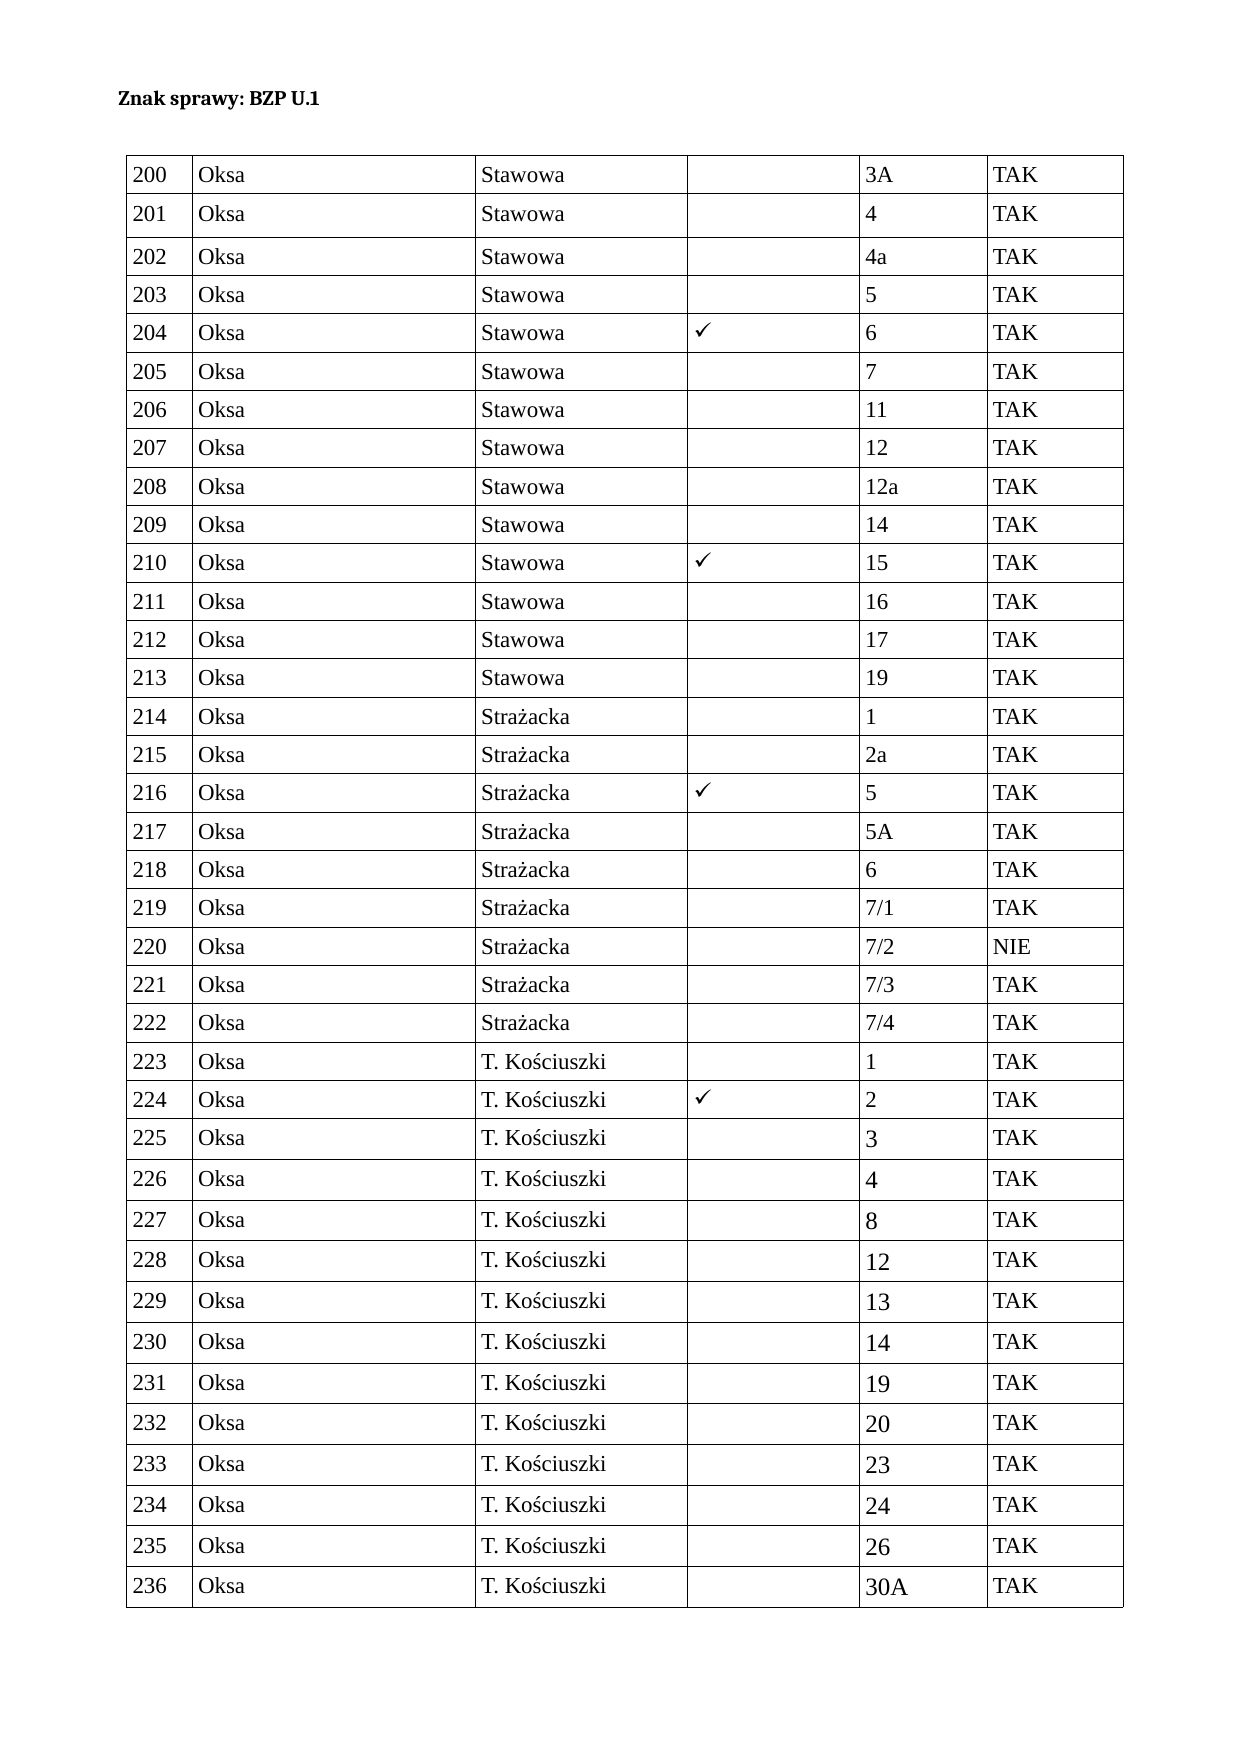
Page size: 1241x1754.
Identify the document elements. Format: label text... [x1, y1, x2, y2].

table_cell Strażacka [476, 851, 687, 888]
table_cell Strażacka [476, 889, 687, 926]
table_cell Oksa [193, 314, 475, 351]
table_cell 19 [860, 1364, 987, 1403]
table_cell T. Kościuszki [476, 1119, 687, 1159]
table_cell [688, 544, 859, 581]
table_cell TAK [988, 1567, 1123, 1607]
table_cell Oksa [193, 468, 475, 505]
table_cell 211 [127, 583, 192, 620]
table_cell Oksa [193, 1567, 475, 1607]
table_cell TAK [988, 1043, 1123, 1080]
table_cell [688, 1043, 859, 1080]
table_cell 221 [127, 966, 192, 1003]
table_cell 5 [860, 774, 987, 811]
table_cell Stawowa [476, 506, 687, 543]
table_cell Oksa [193, 276, 475, 313]
table_cell Stawowa [476, 544, 687, 581]
table_cell T. Kościuszki [476, 1486, 687, 1525]
table_cell 226 [127, 1160, 192, 1199]
table_cell Oksa [193, 1160, 475, 1199]
table_cell TAK [988, 1119, 1123, 1159]
table_cell T. Kościuszki [476, 1282, 687, 1322]
table_cell TAK [988, 966, 1123, 1003]
table_cell TAK [988, 851, 1123, 888]
table_cell 14 [860, 1323, 987, 1362]
table_cell Oksa [193, 928, 475, 965]
table_cell 225 [127, 1119, 192, 1159]
table_cell TAK [988, 1081, 1123, 1118]
table_cell Stawowa [476, 314, 687, 351]
table_cell [688, 156, 859, 193]
table_cell Oksa [193, 813, 475, 850]
table_cell TAK [988, 1201, 1123, 1240]
table_cell 30A [860, 1567, 987, 1607]
table_cell 5 [860, 276, 987, 313]
table_cell Stawowa [476, 156, 687, 193]
table_cell Oksa [193, 889, 475, 926]
table_cell TAK [988, 276, 1123, 313]
table_cell 209 [127, 506, 192, 543]
table_cell TAK [988, 1445, 1123, 1485]
table_cell Oksa [193, 851, 475, 888]
table_cell [688, 1404, 859, 1444]
table_cell 219 [127, 889, 192, 926]
table_cell 217 [127, 813, 192, 850]
table_cell Oksa [193, 1241, 475, 1281]
table_cell TAK [988, 583, 1123, 620]
table_cell TAK [988, 391, 1123, 428]
table_cell 231 [127, 1364, 192, 1403]
table_cell 4a [860, 238, 987, 275]
table_cell 215 [127, 736, 192, 773]
table_cell Strażacka [476, 928, 687, 965]
table_cell Oksa [193, 429, 475, 466]
table_cell TAK [988, 353, 1123, 390]
table_cell TAK [988, 238, 1123, 275]
table_cell [688, 889, 859, 926]
table_cell Oksa [193, 736, 475, 773]
table_cell 16 [860, 583, 987, 620]
table_cell 20 [860, 1404, 987, 1444]
table_cell [688, 353, 859, 390]
table_cell 7 [860, 353, 987, 390]
table_cell T. Kościuszki [476, 1043, 687, 1080]
table_cell 228 [127, 1241, 192, 1281]
table_cell 223 [127, 1043, 192, 1080]
table_cell Oksa [193, 1004, 475, 1041]
table_cell [688, 276, 859, 313]
table_cell 11 [860, 391, 987, 428]
table_cell [688, 1081, 859, 1118]
table_cell TAK [988, 1282, 1123, 1322]
table_cell 210 [127, 544, 192, 581]
table_cell 220 [127, 928, 192, 965]
table_cell 202 [127, 238, 192, 275]
table_cell Oksa [193, 1526, 475, 1566]
table_cell 200 [127, 156, 192, 193]
table_cell 6 [860, 314, 987, 351]
table_cell [688, 659, 859, 696]
table_cell 26 [860, 1526, 987, 1566]
table_cell 12 [860, 1241, 987, 1281]
table_cell 235 [127, 1526, 192, 1566]
table_cell TAK [988, 1404, 1123, 1444]
table_cell 5A [860, 813, 987, 850]
table_cell TAK [988, 774, 1123, 811]
table_cell TAK [988, 1004, 1123, 1041]
table_cell 206 [127, 391, 192, 428]
table_cell 3A [860, 156, 987, 193]
table_cell 214 [127, 698, 192, 735]
table_cell Strażacka [476, 813, 687, 850]
table_cell T. Kościuszki [476, 1526, 687, 1566]
table_cell [688, 1323, 859, 1362]
table_cell Oksa [193, 238, 475, 275]
table_cell [688, 429, 859, 466]
table_cell Oksa [193, 1486, 475, 1525]
table_cell 203 [127, 276, 192, 313]
table_cell TAK [988, 1241, 1123, 1281]
table_cell TAK [988, 698, 1123, 735]
table_cell [688, 736, 859, 773]
table_cell Stawowa [476, 276, 687, 313]
table_cell 24 [860, 1486, 987, 1525]
table_cell Strażacka [476, 698, 687, 735]
table_cell Oksa [193, 1043, 475, 1080]
table_cell 232 [127, 1404, 192, 1444]
table_cell [688, 813, 859, 850]
table_cell [688, 851, 859, 888]
table_cell [688, 1567, 859, 1607]
table_cell Oksa [193, 506, 475, 543]
table_cell NIE [988, 928, 1123, 965]
table_cell TAK [988, 156, 1123, 193]
table_cell [688, 1486, 859, 1525]
table_cell 4 [860, 194, 987, 236]
table_cell TAK [988, 1364, 1123, 1403]
table_cell Oksa [193, 1081, 475, 1118]
table_cell 204 [127, 314, 192, 351]
table_cell Oksa [193, 156, 475, 193]
table_cell Strażacka [476, 736, 687, 773]
table_cell [688, 506, 859, 543]
table_cell Oksa [193, 1445, 475, 1485]
table_cell TAK [988, 1160, 1123, 1199]
table_cell [688, 238, 859, 275]
table_cell Oksa [193, 1323, 475, 1362]
table_cell 6 [860, 851, 987, 888]
table_cell 213 [127, 659, 192, 696]
table_cell [688, 698, 859, 735]
table_cell Oksa [193, 774, 475, 811]
table_cell T. Kościuszki [476, 1445, 687, 1485]
table_cell Stawowa [476, 621, 687, 658]
table_cell Oksa [193, 1201, 475, 1240]
table_cell T. Kościuszki [476, 1323, 687, 1362]
table_cell T. Kościuszki [476, 1567, 687, 1607]
table_cell 208 [127, 468, 192, 505]
table_cell 234 [127, 1486, 192, 1525]
table_cell Stawowa [476, 194, 687, 236]
table_cell TAK [988, 621, 1123, 658]
table_cell 222 [127, 1004, 192, 1041]
table_cell [688, 391, 859, 428]
table_cell 224 [127, 1081, 192, 1118]
table_cell Strażacka [476, 774, 687, 811]
table_cell Oksa [193, 544, 475, 581]
table_cell 201 [127, 194, 192, 236]
table_cell [688, 1364, 859, 1403]
table_cell [688, 621, 859, 658]
table_cell TAK [988, 736, 1123, 773]
table_cell 4 [860, 1160, 987, 1199]
table_cell 3 [860, 1119, 987, 1159]
table_cell 14 [860, 506, 987, 543]
table_cell 229 [127, 1282, 192, 1322]
table_cell TAK [988, 889, 1123, 926]
table_cell [688, 314, 859, 351]
table_cell [688, 928, 859, 965]
table_cell T. Kościuszki [476, 1081, 687, 1118]
table_cell Strażacka [476, 1004, 687, 1041]
table_cell [688, 1004, 859, 1041]
table_cell 7/2 [860, 928, 987, 965]
table_cell Stawowa [476, 238, 687, 275]
table_cell T. Kościuszki [476, 1160, 687, 1199]
table_cell Stawowa [476, 391, 687, 428]
table_cell 13 [860, 1282, 987, 1322]
table_cell 1 [860, 1043, 987, 1080]
table_cell T. Kościuszki [476, 1364, 687, 1403]
table_cell 230 [127, 1323, 192, 1362]
table_cell 7/1 [860, 889, 987, 926]
table_cell [688, 1241, 859, 1281]
table_cell Oksa [193, 659, 475, 696]
table_cell Oksa [193, 621, 475, 658]
table_cell 2 [860, 1081, 987, 1118]
table_cell 227 [127, 1201, 192, 1240]
table_cell 15 [860, 544, 987, 581]
table_cell [688, 966, 859, 1003]
table_cell 7/4 [860, 1004, 987, 1041]
table_cell 212 [127, 621, 192, 658]
table_cell [688, 1282, 859, 1322]
table_cell Stawowa [476, 659, 687, 696]
table_cell Strażacka [476, 966, 687, 1003]
table_cell 233 [127, 1445, 192, 1485]
table_cell TAK [988, 1486, 1123, 1525]
table_cell Oksa [193, 391, 475, 428]
table_cell TAK [988, 506, 1123, 543]
table_cell 218 [127, 851, 192, 888]
table_cell TAK [988, 194, 1123, 236]
table_cell [688, 1160, 859, 1199]
table_cell [688, 1526, 859, 1566]
table_cell 19 [860, 659, 987, 696]
table_cell [688, 583, 859, 620]
table_cell TAK [988, 1526, 1123, 1566]
table_cell TAK [988, 429, 1123, 466]
table_cell [688, 774, 859, 811]
table_cell T. Kościuszki [476, 1241, 687, 1281]
table_cell Stawowa [476, 429, 687, 466]
table_cell Oksa [193, 353, 475, 390]
table_cell TAK [988, 813, 1123, 850]
table_cell [688, 1119, 859, 1159]
table_cell [688, 468, 859, 505]
table_cell 17 [860, 621, 987, 658]
table_cell [688, 1201, 859, 1240]
table_cell 2a [860, 736, 987, 773]
table_cell [688, 1445, 859, 1485]
table_cell TAK [988, 544, 1123, 581]
table_cell T. Kościuszki [476, 1201, 687, 1240]
table_cell 236 [127, 1567, 192, 1607]
table_cell Oksa [193, 1404, 475, 1444]
table_cell 205 [127, 353, 192, 390]
table_cell 7/3 [860, 966, 987, 1003]
table_cell Stawowa [476, 583, 687, 620]
table_cell TAK [988, 468, 1123, 505]
table_cell 207 [127, 429, 192, 466]
table_cell Oksa [193, 583, 475, 620]
table_cell 12 [860, 429, 987, 466]
table_cell TAK [988, 314, 1123, 351]
table_cell Oksa [193, 194, 475, 236]
table_cell T. Kościuszki [476, 1404, 687, 1444]
table_cell 12a [860, 468, 987, 505]
table_cell Oksa [193, 1119, 475, 1159]
table_cell 23 [860, 1445, 987, 1485]
table_cell TAK [988, 659, 1123, 696]
table_cell [688, 194, 859, 236]
table_cell 8 [860, 1201, 987, 1240]
table_cell 1 [860, 698, 987, 735]
table_cell Oksa [193, 1364, 475, 1403]
table_cell Stawowa [476, 353, 687, 390]
table_cell 216 [127, 774, 192, 811]
table_cell Stawowa [476, 468, 687, 505]
table_cell Oksa [193, 698, 475, 735]
table_cell Oksa [193, 966, 475, 1003]
table_cell TAK [988, 1323, 1123, 1362]
table_cell Oksa [193, 1282, 475, 1322]
